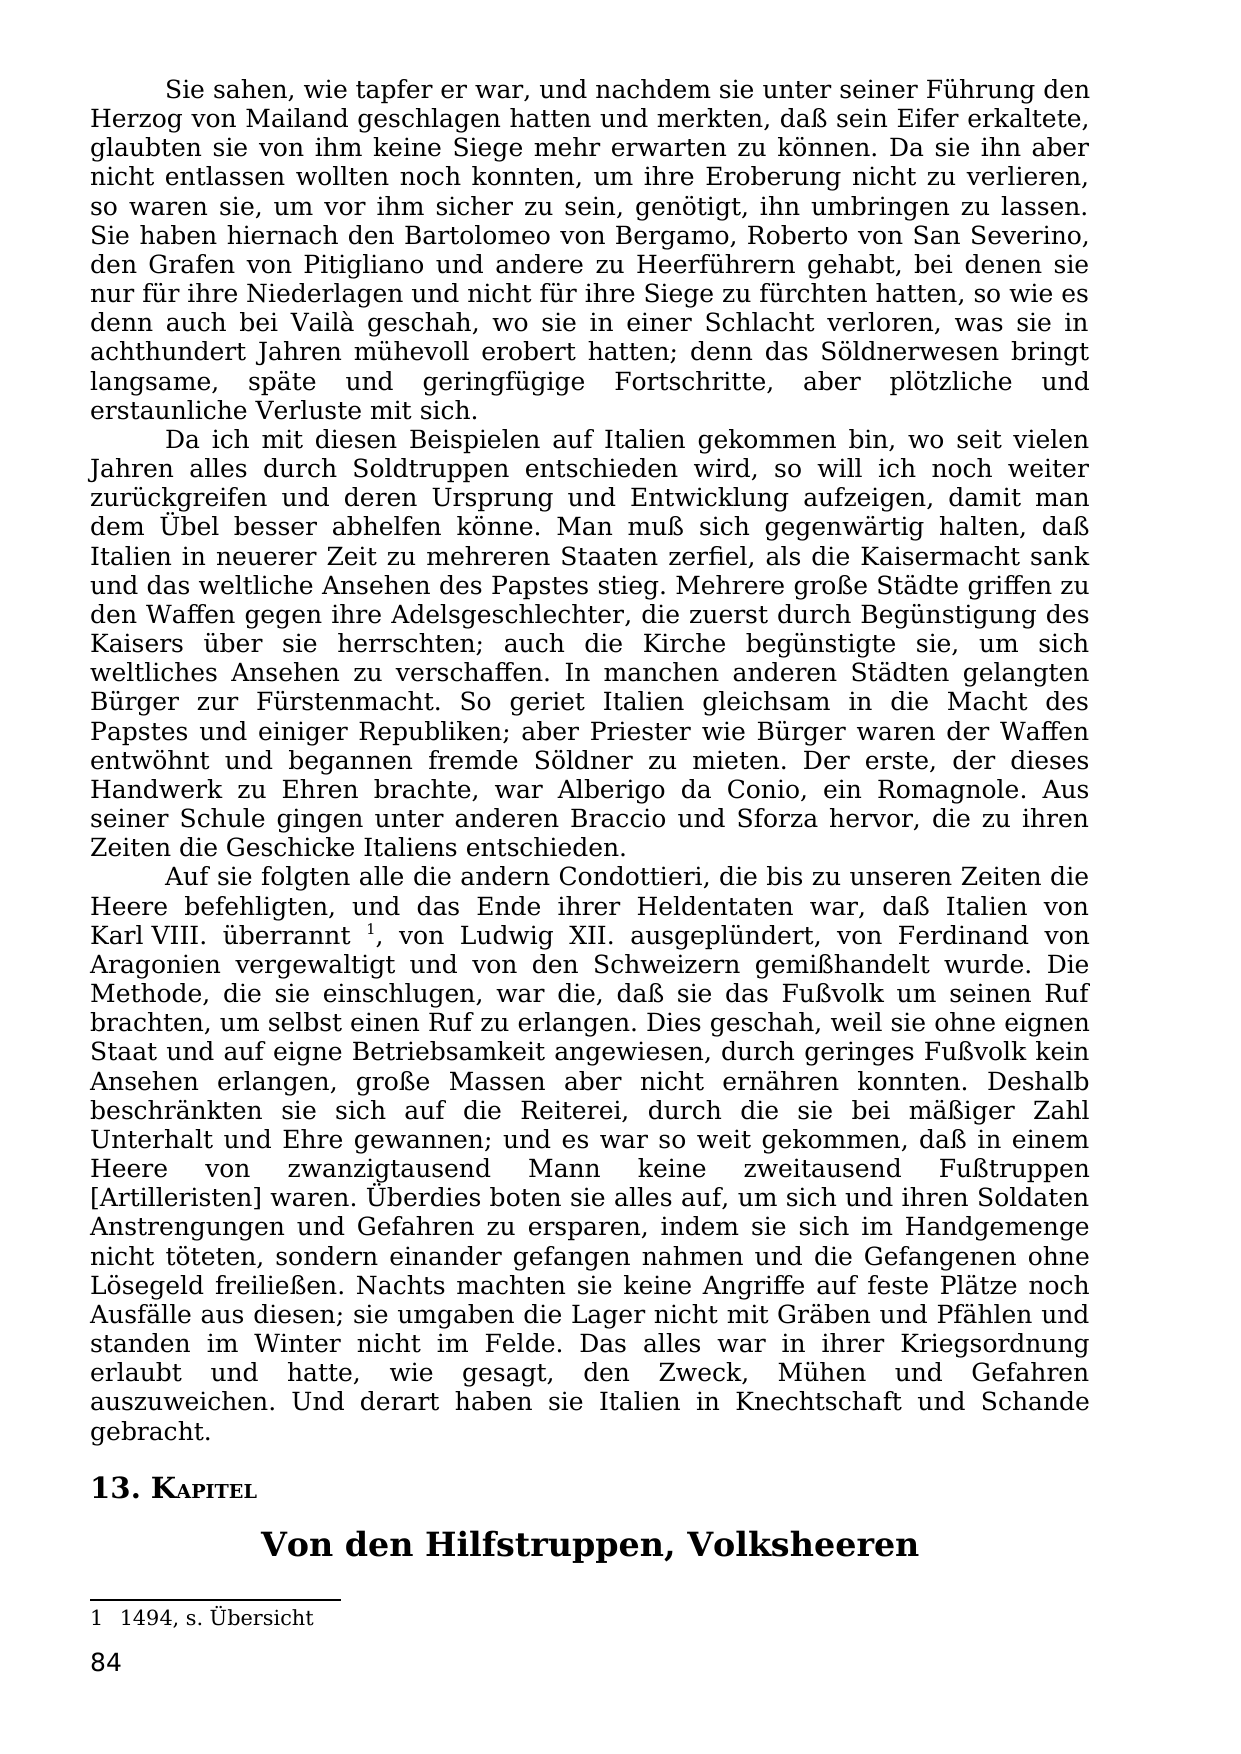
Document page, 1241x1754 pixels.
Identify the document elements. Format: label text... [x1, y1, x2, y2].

text Von den Hilfstruppen, Volksheeren [90, 1505, 1091, 1564]
text Da ich mit diesen Beispielen auf Italien gekommen bin, wo seit vielen Jahren alles durch Soldtruppen entschieden wird, so will ich noch weiter zurückgreifen und deren Ursprung und Entwicklung aufzeigen, damit man dem Übel besser abhelfen könne. Man muß sich gegenwärtig halten, daß Italien in neuerer Zeit zu mehreren Staaten zerfiel, als die Kaisermacht sank und das weltliche Ansehen des Papstes stieg. Mehrere große Städte griffen zu den Waffen gegen ihre Adelsgeschlechter, die zuerst durch Begünstigung des Kaisers über sie herrschten; auch die Kirche begünstigte sie, um sich weltliches Ansehen zu verschaffen. In manchen anderen Städten gelangten Bürger zur Fürstenmacht. So geriet Italien gleichsam in die Macht des Papstes und einiger Republiken; aber Priester wie Bürger waren der Waffen entwöhnt und begannen fremde Söldner zu mieten. Der erste, der dieses Handwerk zu Ehren brachte, war Alberigo da Conio, ein Romagnole. Aus seiner Schule gingen unter anderen Braccio und Sforza hervor, die zu ihren Zeiten die Geschicke Italiens entschieden. [90, 425, 1091, 862]
text 13. Kapitel [90, 1446, 1091, 1505]
text 1494, s. Übersicht [90, 1606, 1091, 1631]
text Auf sie folgten alle die andern Condottieri, die bis zu unseren Zeiten die Heere befehligten, und das Ende ihrer Heldentaten war, daß Italien von Karl VIII. überrannt , von Ludwig XII. ausgeplündert, von Ferdinand von Aragonien vergewaltigt und von den Schweizern gemißhandelt wurde. Die Methode, die sie einschlugen, war die, daß sie das Fußvolk um seinen Ruf brachten, um selbst einen Ruf zu erlangen. Dies geschah, weil sie ohne eignen Staat und auf eigne Betriebsamkeit angewiesen, durch geringes Fußvolk kein Ansehen erlangen, große Massen aber nicht ernähren konnten. Deshalb beschränkten sie sich auf die Reiterei, durch die sie bei mäßiger Zahl Unterhalt und Ehre gewannen; und es war so weit gekommen, daß in einem Heere von zwanzigtausend Mann keine zweitausend Fußtruppen [Artilleristen] waren. Überdies boten sie alles auf, um sich und ihren Soldaten Anstrengungen und Gefahren zu ersparen, indem sie sich im Handgemenge nicht töteten, sondern einander gefangen nahmen und die Gefangenen ohne Lösegeld freiließen. Nachts machten sie keine Angriffe auf feste Plätze noch Ausfälle aus diesen; sie umgaben die Lager nicht mit Gräben und Pfählen und standen im Winter nicht im Felde. Das alles war in ihrer Kriegsordnung erlaubt und hatte, wie gesagt, den Zweck, Mühen und Gefahren auszuweichen. Und derart haben sie Italien in Knechtschaft und Schande gebracht. [90, 862, 1091, 1446]
text Sie sahen, wie tapfer er war, und nachdem sie unter seiner Führung den Herzog von Mailand geschlagen hatten und merkten, daß sein Eifer erkaltete, glaubten sie von ihm keine Siege mehr erwarten zu können. Da sie ihn aber nicht entlassen wollten noch konnten, um ihre Eroberung nicht zu verlieren, so waren sie, um vor ihm sicher zu sein, genötigt, ihn umbringen zu lassen. Sie haben hiernach den Bartolomeo von Bergamo, Roberto von San Severino, den Grafen von Pitigliano und andere zu Heerführern gehabt, bei denen sie nur für ihre Niederlagen und nicht für ihre Siege zu fürchten hatten, so wie es denn auch bei Vailà geschah, wo sie in einer Schlacht verloren, was sie in achthundert Jahren mühevoll erobert hatten; denn das Söldnerwesen bringt langsame, späte und geringfügige Fortschritte, aber plötzliche und erstaunliche Verluste mit sich. [90, 75, 1091, 425]
